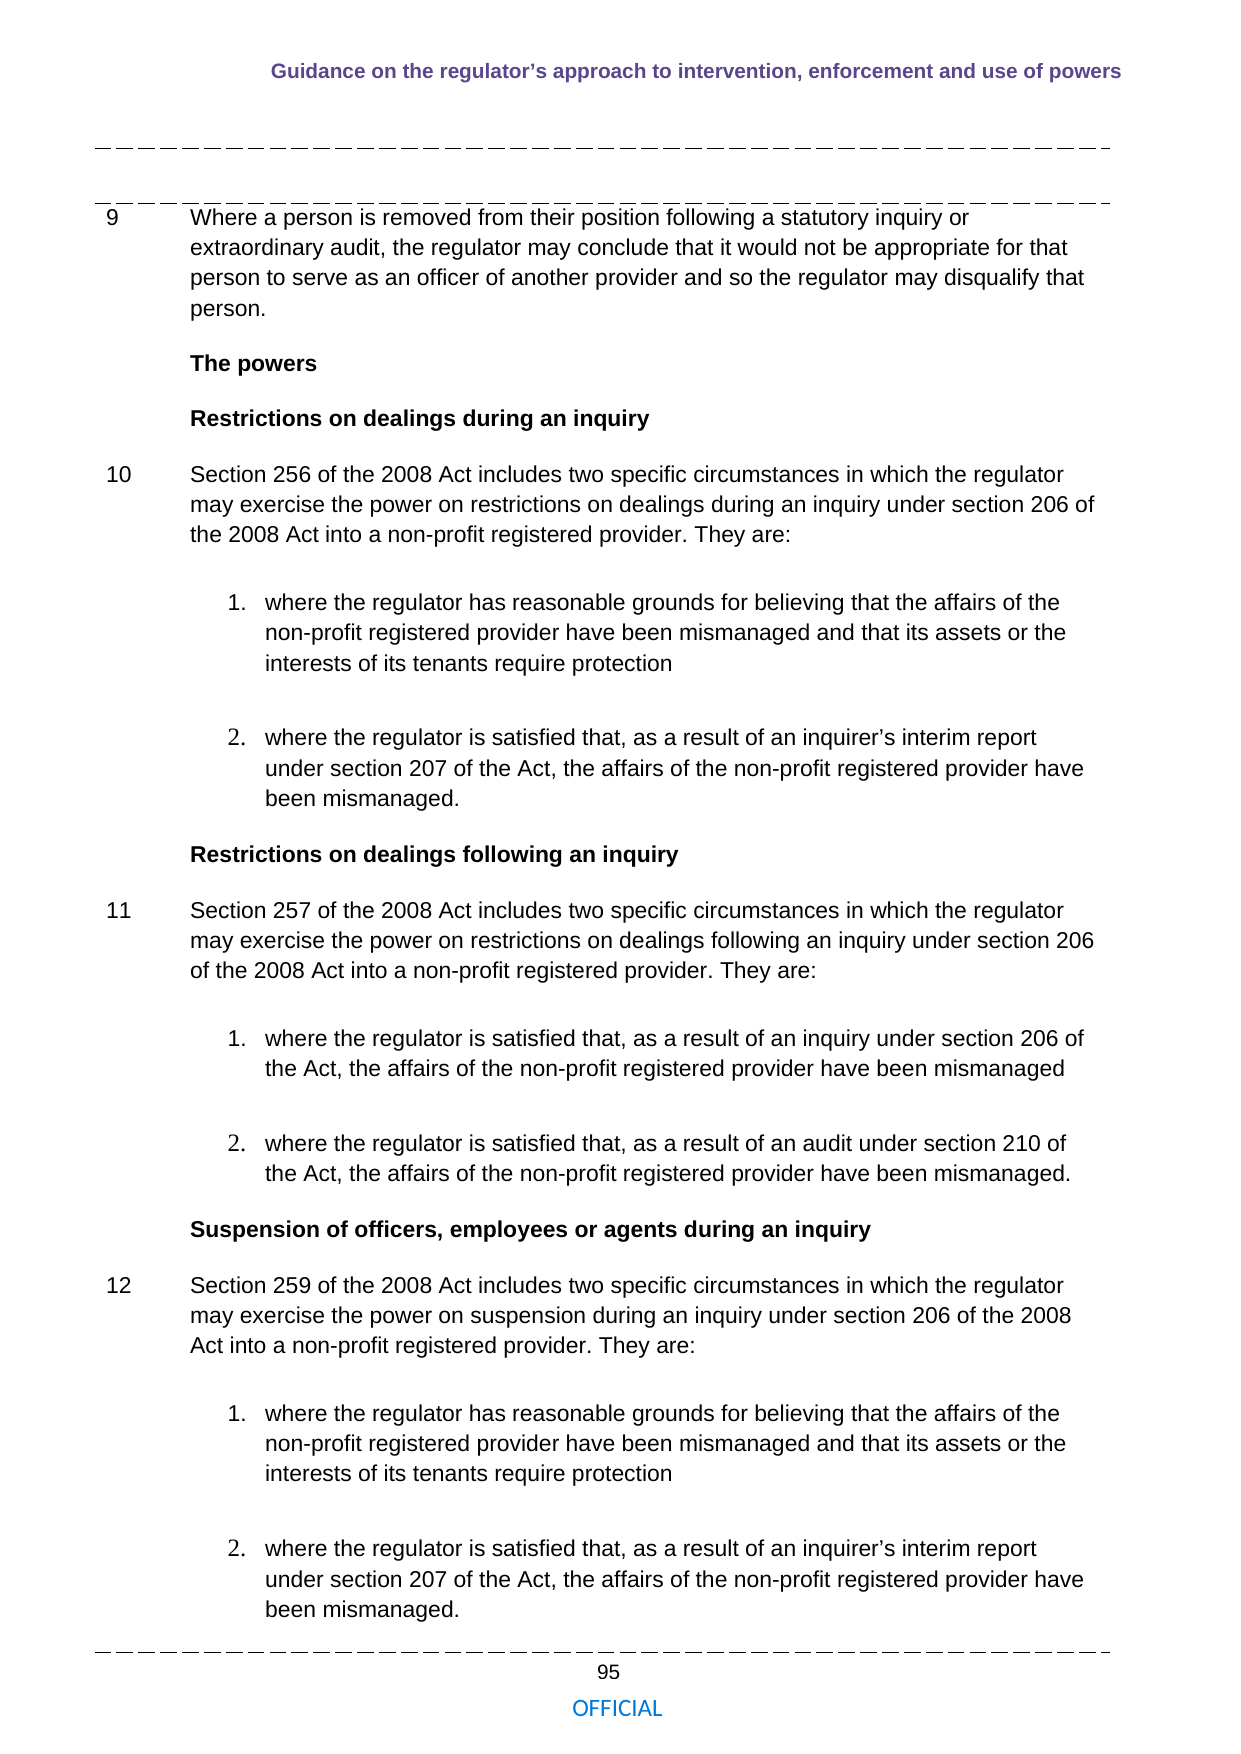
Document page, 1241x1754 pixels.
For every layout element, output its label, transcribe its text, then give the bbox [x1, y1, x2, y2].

table_cell [95, 1216, 179, 1272]
table_cell The powers [179, 350, 1110, 405]
table_cell [95, 350, 179, 405]
table_cell Section 257 of the 2008 Act includes two specific circumstances in which the regulator may exercise the power on restrictions on dealings following an inquiry under section 206 of the 2008 Act into a non-profit registered provider. They are: where the regulator is satisfied that, as a result of an inquiry under section 206 of the Act, the affairs of the non-profit registered provider have been mismanaged where the regulator is satisfied that, as a result of an audit under section 210 of the Act, the affairs of the non-profit registered provider have been mismanaged. [179, 897, 1110, 1216]
table_cell 10 [95, 461, 179, 841]
table_cell Suspension of officers, employees or agents during an inquiry [179, 1216, 1110, 1272]
table_cell Where a person is removed from their position following a statutory inquiry or extraordinary audit, the regulator may conclude that it would not be appropriate for that person to serve as an officer of another provider and so the regulator may disqualify that person. [179, 203, 1110, 350]
table_cell Section 259 of the 2008 Act includes two specific circumstances in which the regulator may exercise the power on suspension during an inquiry under section 206 of the 2008 Act into a non-profit registered provider. They are: where the regulator has reasonable grounds for believing that the affairs of the non-profit registered provider have been mismanaged and that its assets or the interests of its tenants require protection where the regulator is satisfied that, as a result of an inquirer’s interim report under section 207 of the Act, the affairs of the non-profit registered provider have been mismanaged. [179, 1272, 1110, 1652]
table_cell 11 [95, 897, 179, 1216]
table_cell Restrictions on dealings during an inquiry [179, 405, 1110, 461]
table_cell [95, 405, 179, 461]
table_cell 12 [95, 1272, 179, 1652]
table_cell [95, 841, 179, 897]
table_cell [95, 148, 179, 203]
table_cell 9 [95, 203, 179, 350]
table_cell [179, 148, 1110, 203]
table_cell Restrictions on dealings following an inquiry [179, 841, 1110, 897]
table_cell Section 256 of the 2008 Act includes two specific circumstances in which the regulator may exercise the power on restrictions on dealings during an inquiry under section 206 of the 2008 Act into a non-profit registered provider. They are: where the regulator has reasonable grounds for believing that the affairs of the non-profit registered provider have been mismanaged and that its assets or the interests of its tenants require protection where the regulator is satisfied that, as a result of an inquirer’s interim report under section 207 of the Act, the affairs of the non-profit registered provider have been mismanaged. [179, 461, 1110, 841]
